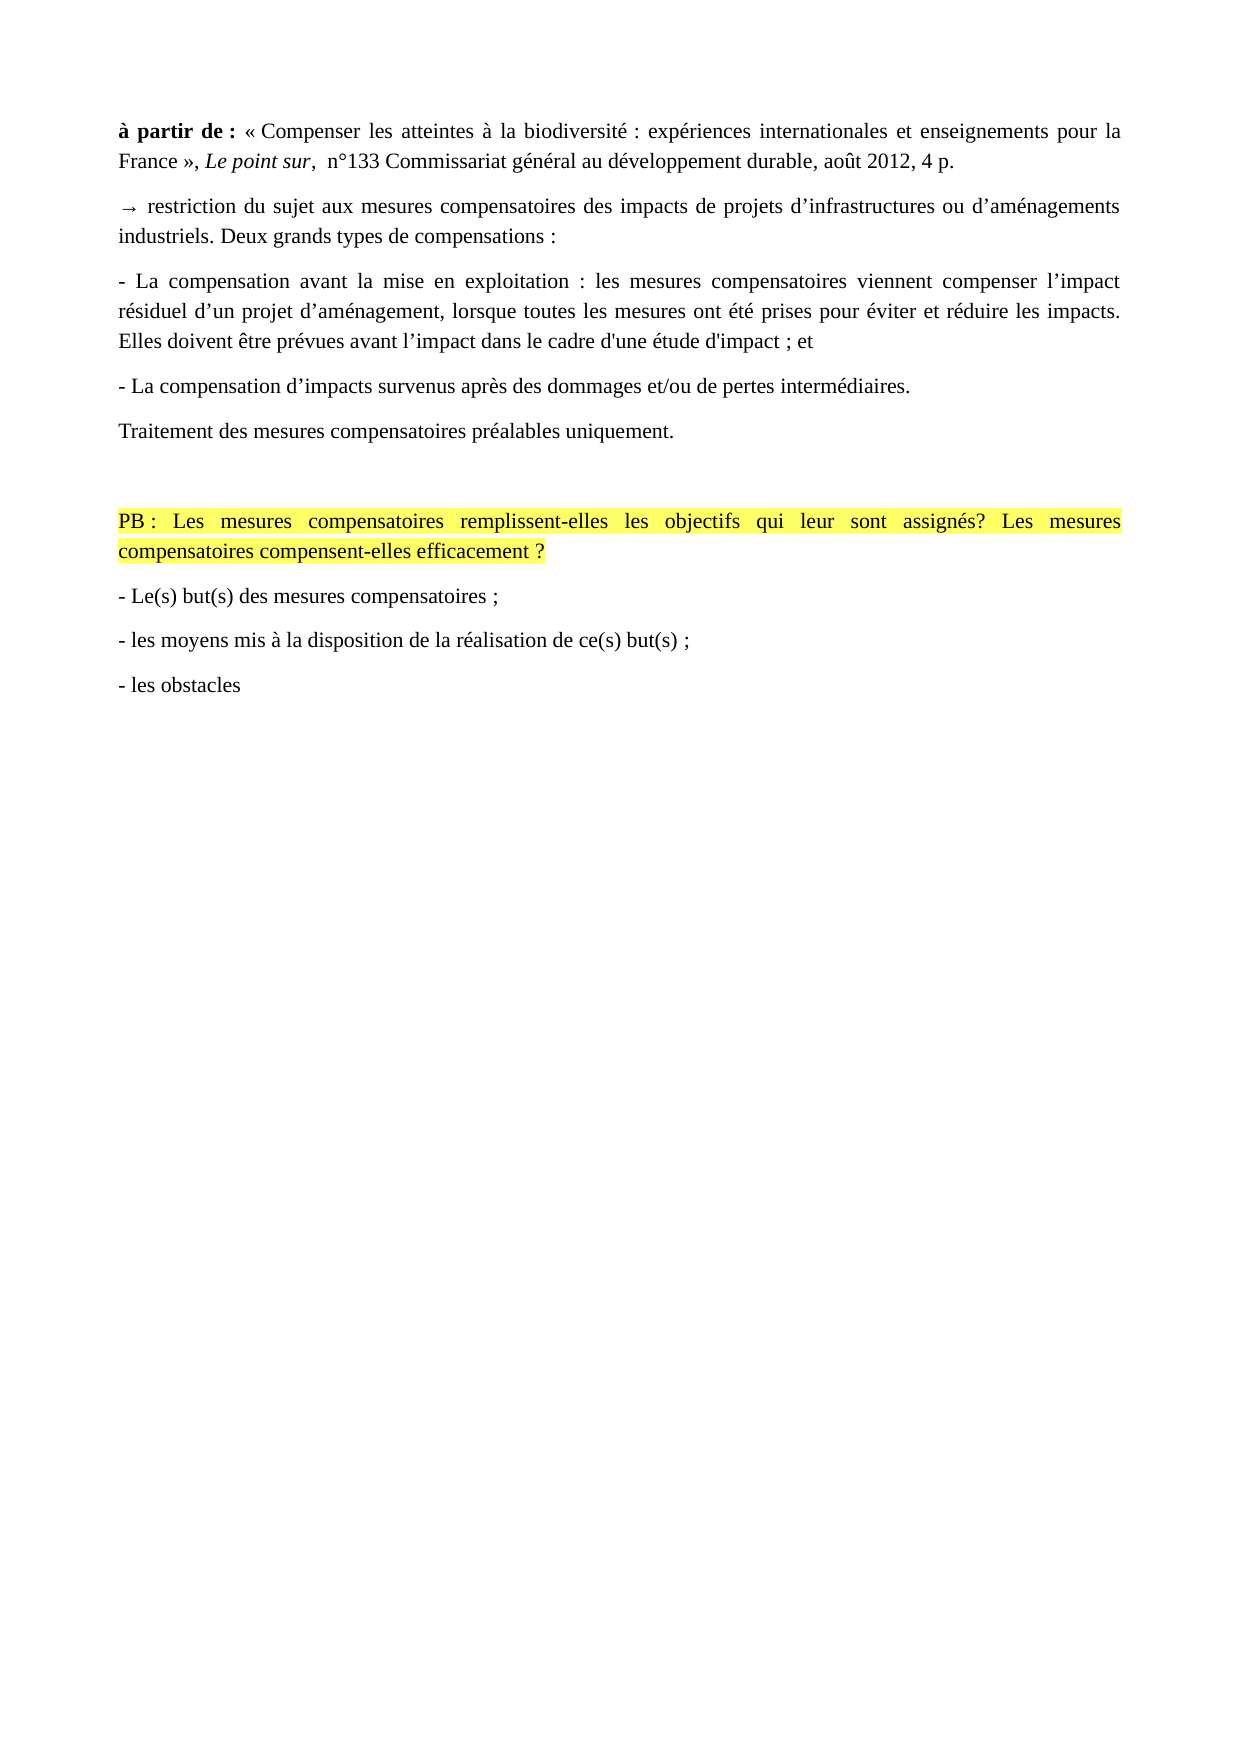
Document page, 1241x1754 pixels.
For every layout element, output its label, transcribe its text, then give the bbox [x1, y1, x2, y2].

text PB : Les mesures compensatoires remplissent-elles les objectifs qui leur sont assignés? Les mesures compensatoires compensent-elles efficacement ? [118, 508, 1122, 563]
text - La compensation avant la mise en exploitation : les mesures compensatoires viennent compenser l’impact résiduel d’un projet d’aménagement, lorsque toutes les mesures ont été prises pour éviter et réduire les impacts. Elles doivent être prévues avant l’impact dans le cadre d'une étude d'impact ; et [118, 268, 1122, 354]
text - Le(s) but(s) des mesures compensatoires ; [118, 583, 1122, 608]
text - les obstacles [118, 672, 1122, 697]
text à partir de : « Compenser les atteintes à la biodiversité : expériences internationales et enseignements pour la France », Le point sur, n°133 Commissariat général au développement durable, août 2012, 4 p. [118, 118, 1122, 173]
text - La compensation d’impacts survenus après des dommages et/ou de pertes intermédiaires. [118, 373, 1122, 398]
text → restriction du sujet aux mesures compensatoires des impacts de projets d’infrastructures ou d’aménagements industriels. Deux grands types de compensations : [118, 193, 1122, 248]
text - les moyens mis à la disposition de la réalisation de ce(s) but(s) ; [118, 627, 1122, 653]
text Traitement des mesures compensatoires préalables uniquement. [118, 418, 1122, 443]
